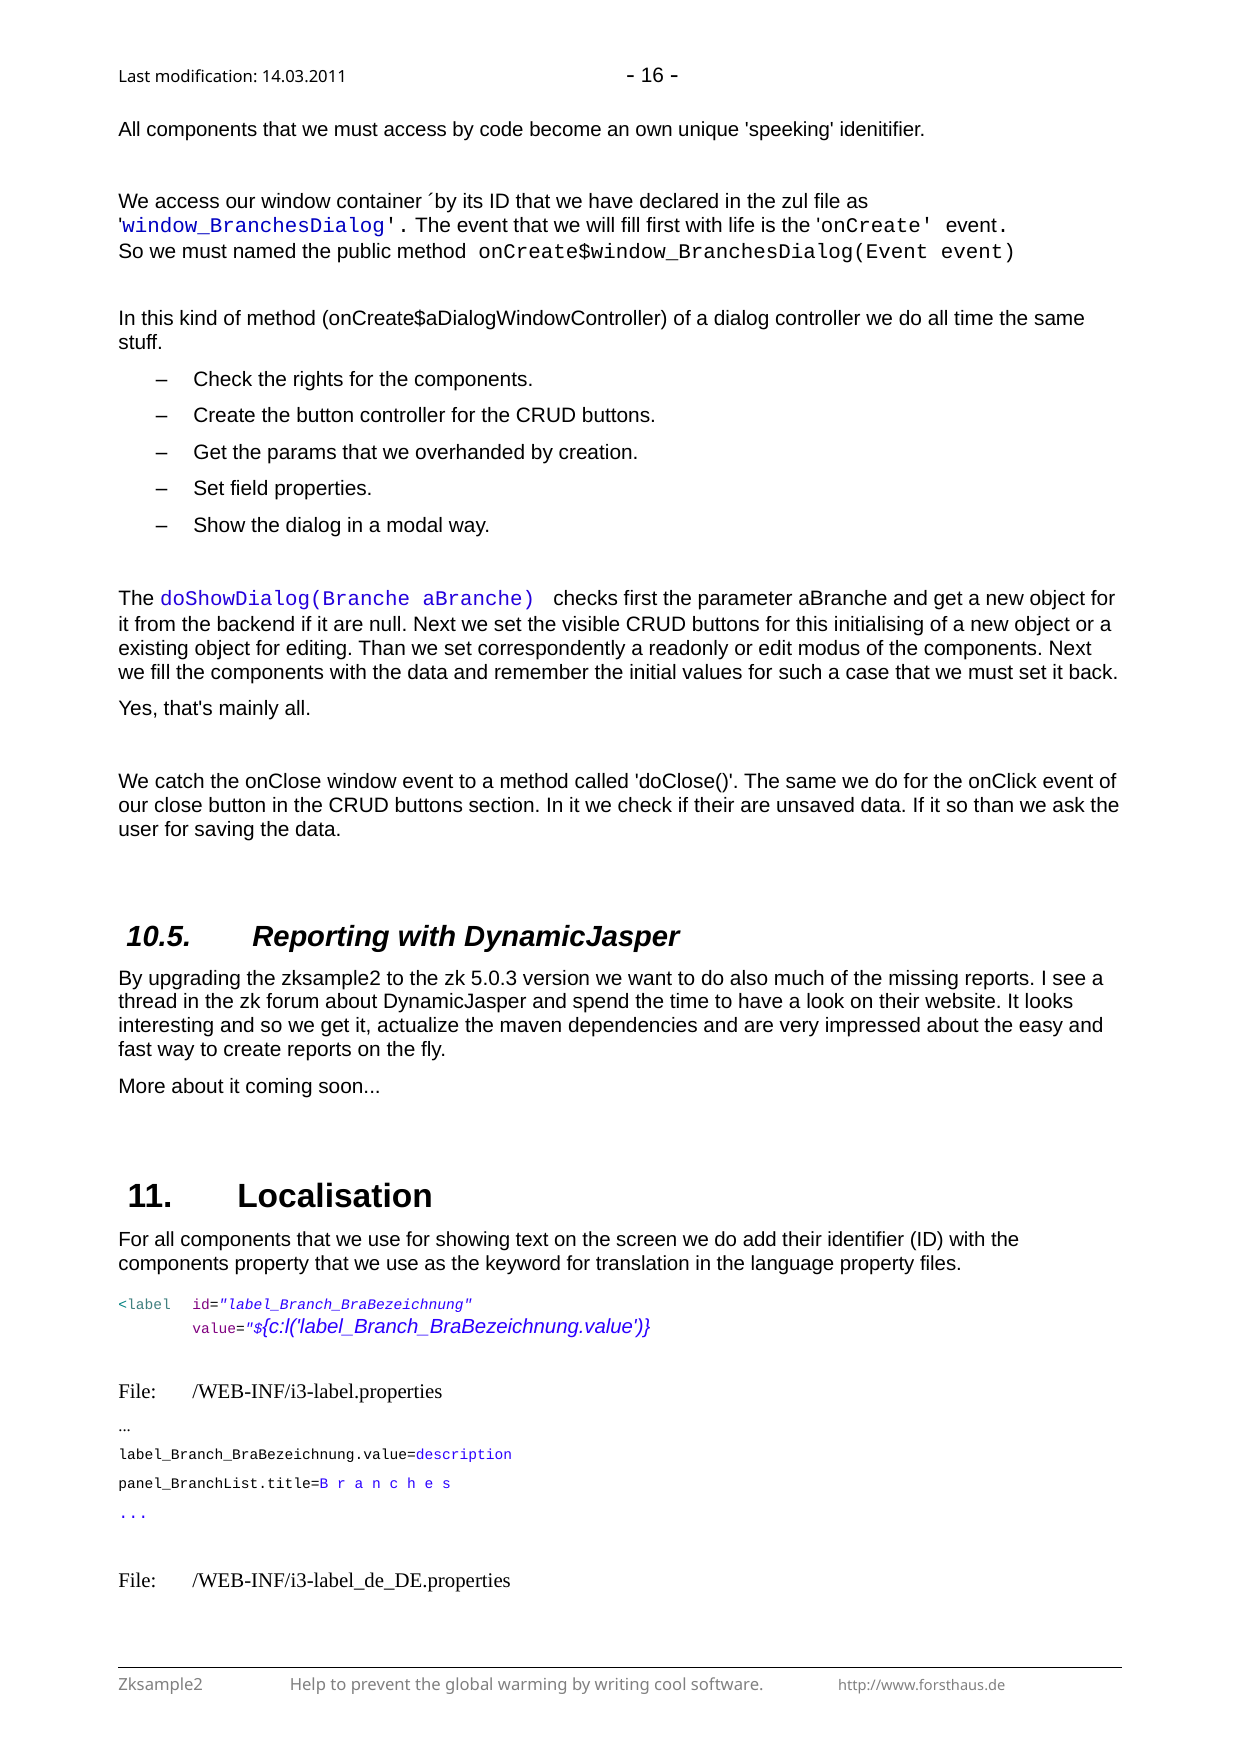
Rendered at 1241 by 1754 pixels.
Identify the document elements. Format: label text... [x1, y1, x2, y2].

list Check the rights for the components. [156, 367, 1122, 391]
subtitle Reporting with DynamicJasper [118, 919, 1122, 953]
list Get the params that we overhanded by creation. [156, 440, 1122, 464]
text So we must named the public method onCreate$window_BranchesDialog(Event event) [118, 239, 1122, 265]
list Create the button controller for the CRUD buttons. [156, 403, 1122, 427]
subtitle Localisation [118, 1176, 1122, 1215]
text ... [118, 1505, 1122, 1524]
list Show the dialog in a modal way. [156, 513, 1122, 537]
text ... [118, 1415, 1122, 1434]
list Set field properties. [156, 476, 1122, 500]
text File: /WEB-INF/i3-label.properties [118, 1379, 1122, 1403]
text panel_BranchList.title=B r a n c h e s [118, 1476, 1122, 1493]
text For all components that we use for showing text on the screen we do add their identifier (ID) with the components property that we use as the keyword for translation in the language property files. [118, 1227, 1122, 1274]
text We access our window container ´by its ID that we have declared in the zul file as 'window_BranchesDialog'. The event that we will fill first with life is the 'onCreate' event. [118, 189, 1122, 239]
text <label id="label_Branch_BraBezeichnung" [118, 1297, 1122, 1314]
text The doShowDialog(Branche aBranche) checks first the parameter aBranche and get a new object for it from the backend if it are null. Next we set the visible CRUD buttons for this initialising of a new object or a existing object for editing. Than we set correspondently a readonly or edit modus of the components. Next we fill the components with the data and remember the initial values for such a case that we must set it back. [118, 586, 1122, 683]
text We catch the onClose window event to a method called 'doClose()'. The same we do for the onClick event of our close button in the CRUD buttons section. In it we check if their are unsaved data. If it so than we ask the user for saving the data. [118, 769, 1122, 841]
text All components that we must access by code become an own unique 'speeking' idenitifier. [118, 117, 1122, 141]
text By upgrading the zksample2 to the zk 5.0.3 version we want to do also much of the missing reports. I see a thread in the zk forum about DynamicJasper and spend the time to have a look on their website. It looks interesting and so we get it, actualize the maven dependencies and are very impressed about the easy and fast way to create reports on the fly. [118, 965, 1122, 1061]
text In this kind of method (onCreate$aDialogWindowController) of a dialog controller we do all time the same stuff. [118, 306, 1122, 354]
text label_Branch_BraBezeichnung.value=description [118, 1447, 1122, 1463]
text File: /WEB-INF/i3-label_de_DE.properties [118, 1568, 1122, 1592]
text value="${c:l('label_Branch_BraBezeichnung.value')} [118, 1314, 1122, 1337]
text More about it coming soon... [118, 1074, 1122, 1098]
text Yes, that's mainly all. [118, 696, 1122, 720]
